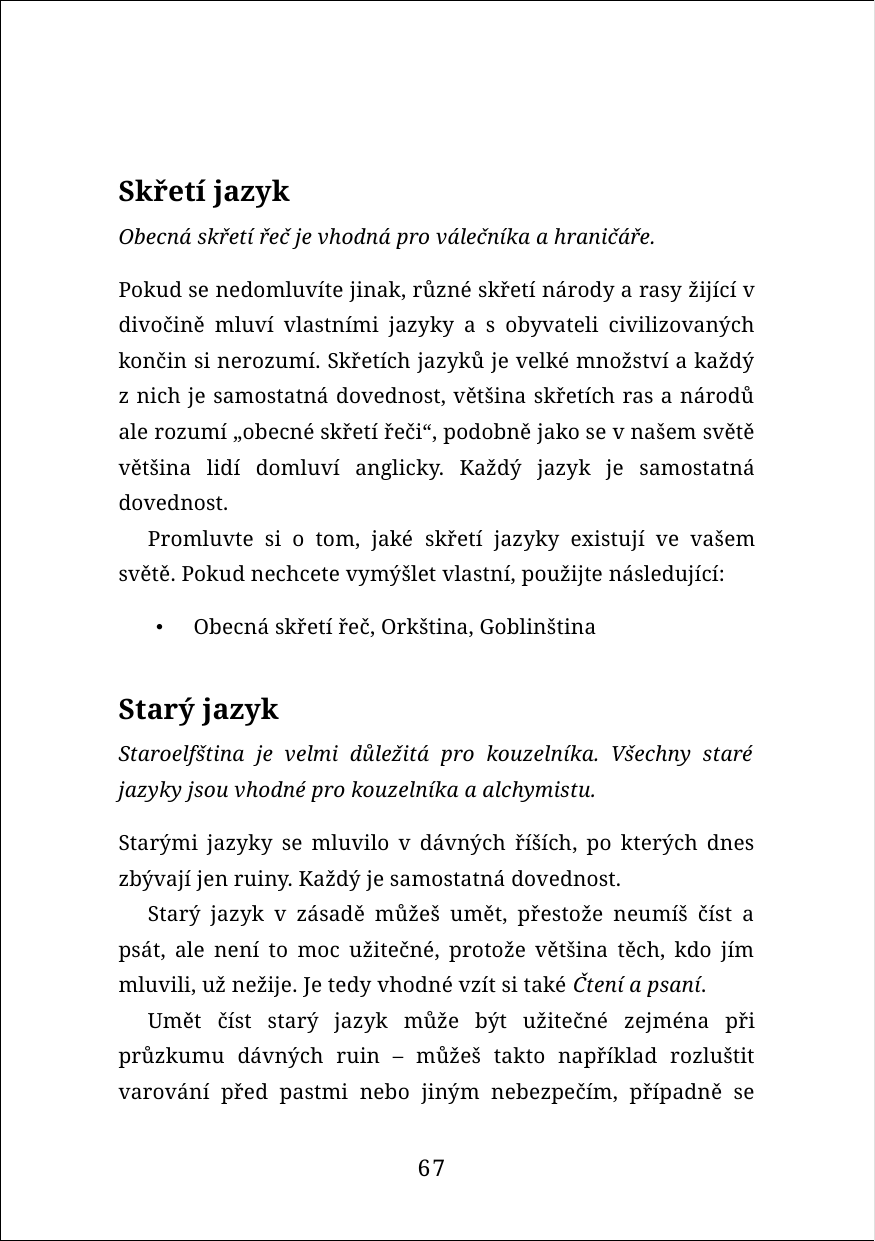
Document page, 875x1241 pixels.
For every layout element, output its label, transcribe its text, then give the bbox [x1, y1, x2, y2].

text Staroelfština je velmi důležitá pro kouzelníka. Všechny staré jazyky jsou vhodné pro kouzelníka a alchymistu. [118, 739, 756, 803]
list Obecná skřetí řeč, Orkština, Goblinština [156, 612, 756, 641]
subtitle Starý jazyk [118, 689, 756, 728]
text Starými jazyky se mluvilo v dávných říších, po kterých dnes zbývají jen ruiny. Každý je samostatná dovednost. Starý jazyk v zásadě můžeš umět, přestože neumíš číst a psát, ale není to moc užitečné, protože většina těch, kdo jím mluvili, už nežije. Je tedy vhodné vzít si také Čtení a psaní. Umět číst starý jazyk může být užitečné zejména při průzkumu dávných ruin – můžeš takto například rozluštit varování před pastmi nebo jiným nebezpečím, případně se [118, 828, 756, 1105]
text Obecná skřetí řeč je vhodná pro válečníka a hraničáře. [118, 222, 756, 250]
text Pokud se nedomluvíte jinak, různé skřetí národy a rasy žijící v divočině mluví vlastními jazyky a s obyvateli civilizovaných končin si nerozumí. Skřetích jazyků je velké množství a každý z nich je samostatná dovednost, většina skřetích ras a národů ale rozumí „obecné skřetí řeči“, podobně jako se v našem světě většina lidí domluví anglicky. Každý jazyk je samostatná dovednost. Promluvte si o tom, jaké skřetí jazyky existují ve vašem světě. Pokud nechcete vymýšlet vlastní, použijte následující: [118, 275, 756, 588]
subtitle Skřetí jazyk [118, 172, 756, 210]
